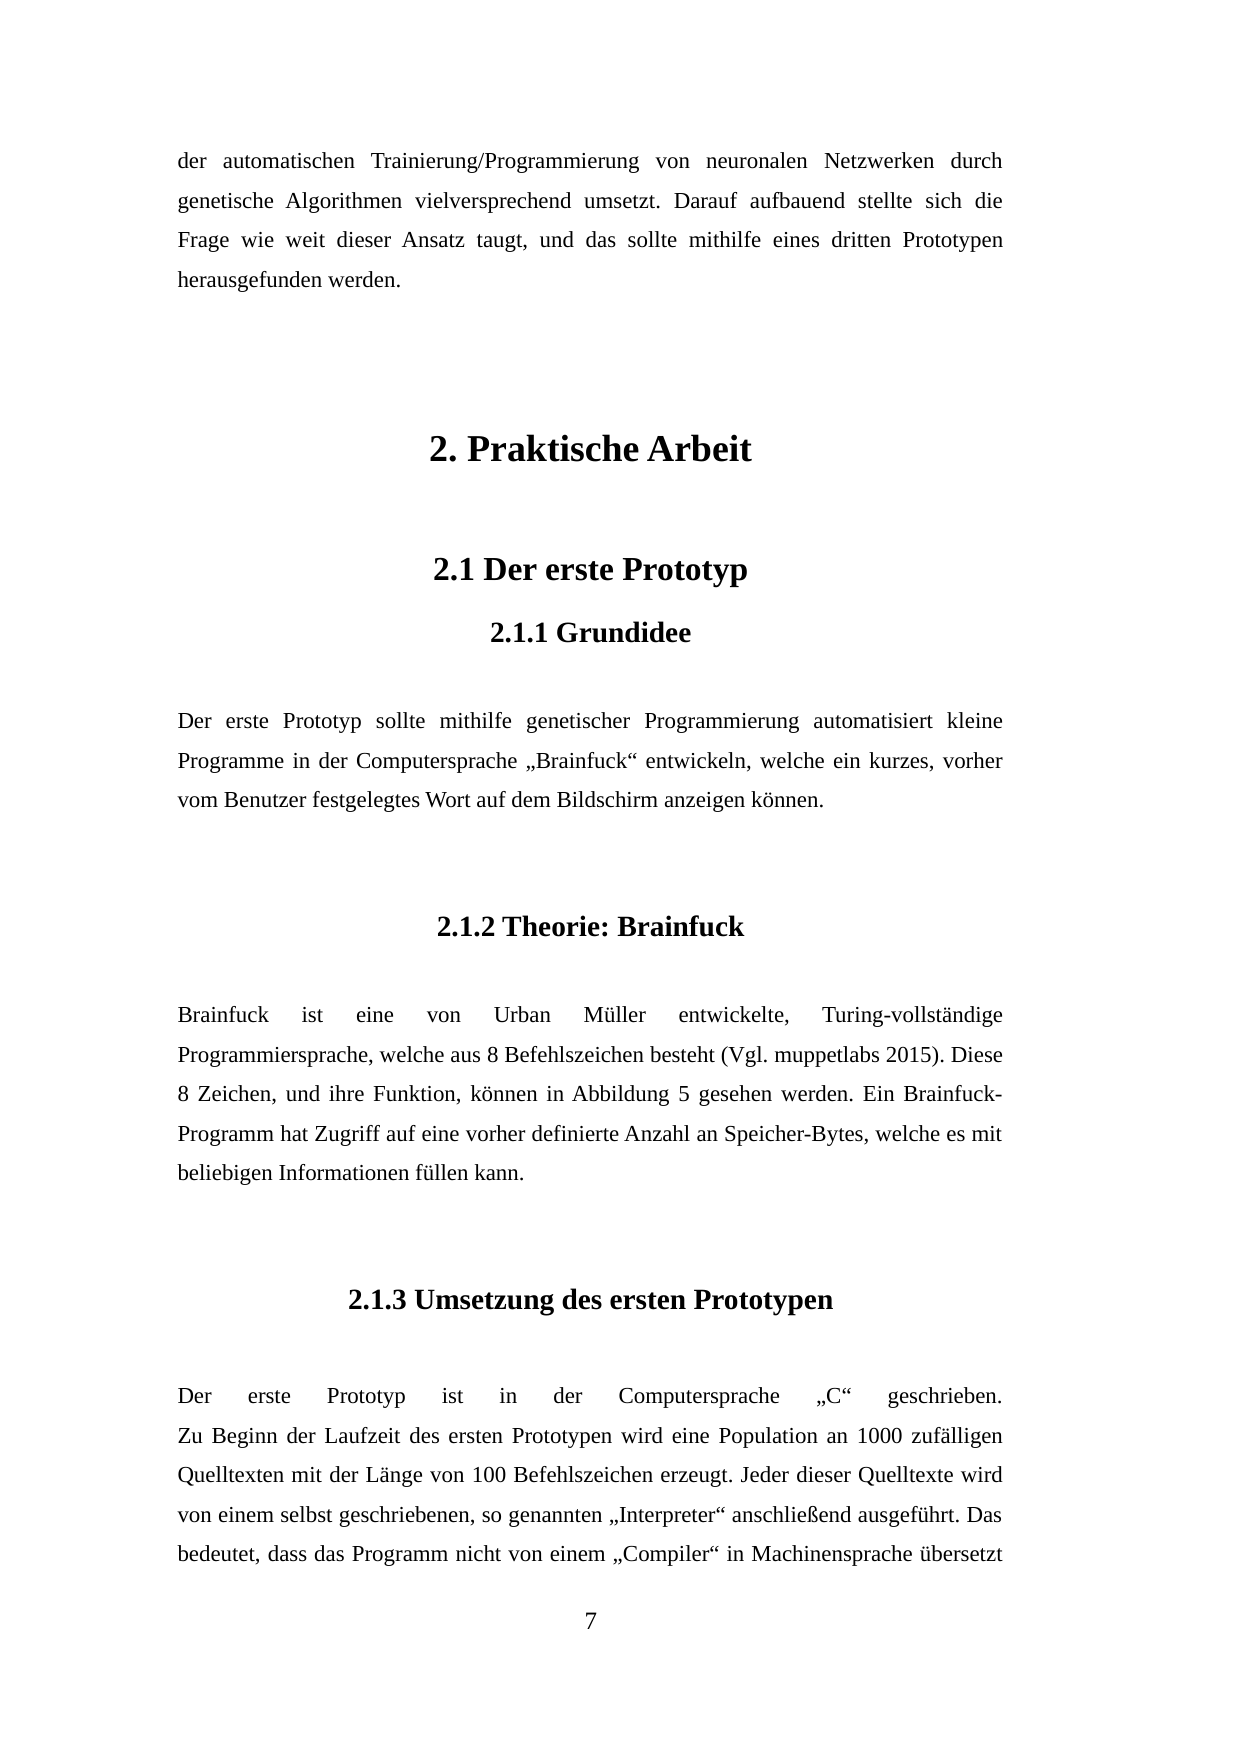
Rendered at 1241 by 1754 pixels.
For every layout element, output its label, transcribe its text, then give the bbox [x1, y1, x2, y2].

text Der erste Prototyp ist in der Computersprache „C“ geschrieben. Zu Beginn der Laufzeit des ersten Prototypen wird eine Population an 1000 zufälligen Quelltexten mit der Länge von 100 Befehlszeichen erzeugt. Jeder dieser Quelltexte wird von einem selbst geschriebenen, so genannten „Interpreter“ anschließend ausgeführt. Das bedeutet, dass das Programm nicht von einem „Compiler“ in Machinensprache übersetzt [177, 1382, 1004, 1567]
subtitle 2.1.2 Theorie: Brainfuck [177, 909, 1004, 943]
subtitle 2.1.1 Grundidee [177, 615, 1004, 649]
text der automatischen Trainierung/Programmierung von neuronalen Netzwerken durch genetische Algorithmen vielversprechend umsetzt. Darauf aufbauend stellte sich die Frage wie weit dieser Ansatz taugt, und das sollte mithilfe eines dritten Prototypen herausgefunden werden. [177, 148, 1004, 292]
text Brainfuck ist eine von Urban Müller entwickelte, Turing-vollständige Programmiersprache, welche aus 8 Befehlszeichen besteht (Vgl. muppetlabs 2015). Diese 8 Zeichen, und ihre Funktion, können in Abbildung 5 gesehen werden. Ein Brainfuck- Programm hat Zugriff auf eine vorher definierte Anzahl an Speicher-Bytes, welche es mit beliebigen Informationen füllen kann. [177, 1002, 1004, 1186]
subtitle 2. Praktische Arbeit [177, 426, 1004, 470]
subtitle 2.1 Der erste Prototyp [177, 549, 1004, 588]
subtitle 2.1.3 Umsetzung des ersten Prototypen [177, 1282, 1004, 1316]
text Der erste Prototyp sollte mithilfe genetischer Programmierung automatisiert kleine Programme in der Computersprache „Brainfuck“ entwickeln, welche ein kurzes, vorher vom Benutzer festgelegtes Wort auf dem Bildschirm anzeigen können. [177, 707, 1004, 813]
